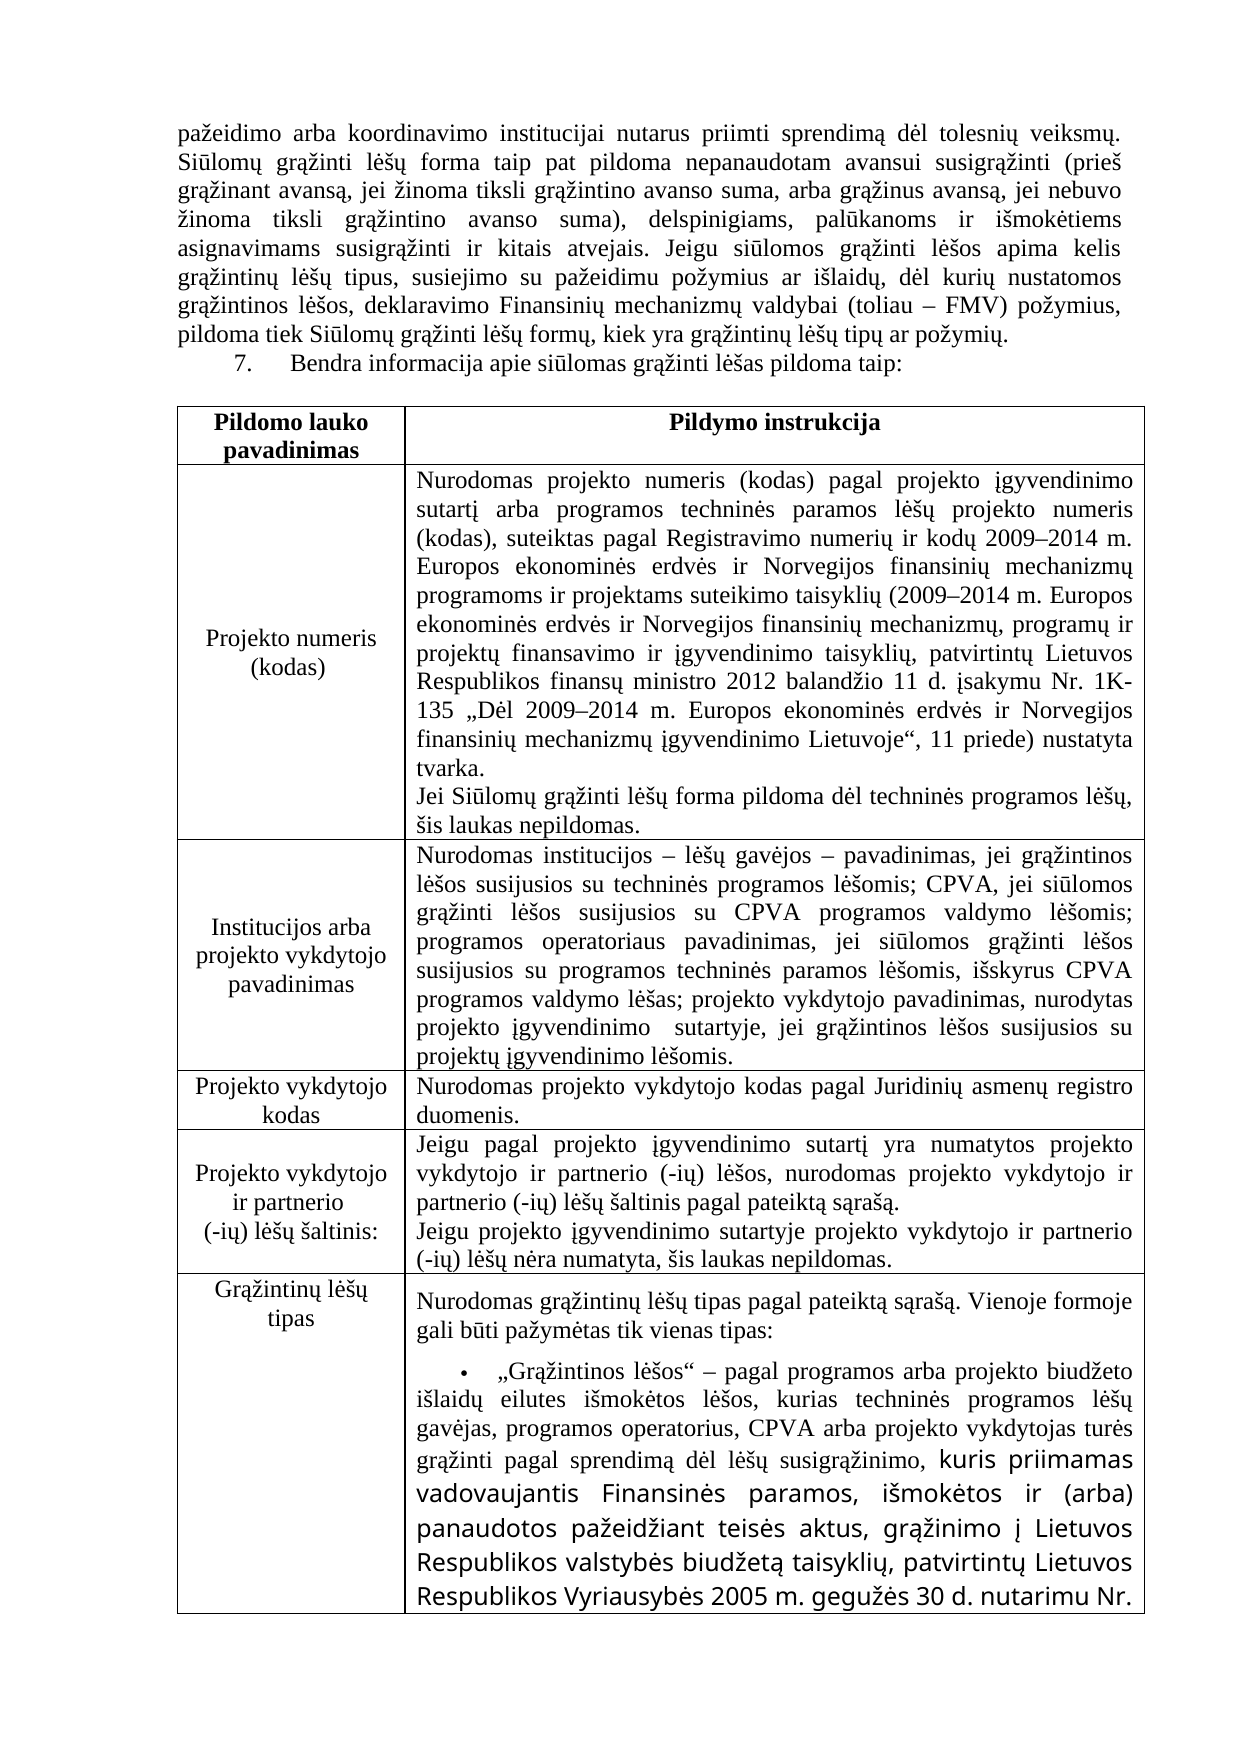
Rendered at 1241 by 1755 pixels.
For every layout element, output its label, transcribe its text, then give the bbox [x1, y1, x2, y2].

table_cell Grąžintinų lėšų tipas [178, 1274, 404, 1612]
table_cell Projekto vykdytojo kodas [178, 1071, 404, 1128]
text pažeidimo arba koordinavimo institucijai nutarus priimti sprendimą dėl tolesnių veiksmų. Siūlomų grąžinti lėšų forma taip pat pildoma nepanaudotam avansui susigrąžinti (prieš grąžinant avansą, jei žinoma tiksli grąžintino avanso suma, arba grąžinus avansą, jei nebuvo žinoma tiksli grąžintino avanso suma), delspinigiams, palūkanoms ir išmokėtiems asignavimams susigrąžinti ir kitais atvejais. Jeigu siūlomos grąžinti lėšos apima kelis grąžintinų lėšų tipus, susiejimo su pažeidimu požymius ar išlaidų, dėl kurių nustatomos grąžintinos lėšos, deklaravimo Finansinių mechanizmų valdybai (toliau – FMV) požymius, pildoma tiek Siūlomų grąžinti lėšų formų, kiek yra grąžintinų lėšų tipų ar požymių. [177, 118, 1122, 348]
table_cell Nurodomas grąžintinų lėšų tipas pagal pateiktą sąrašą. Vienoje formoje gali būti pažymėtas tik vienas tipas:  „Grąžintinos lėšos“ – pagal programos arba projekto biudžeto išlaidų eilutes išmokėtos lėšos, kurias techninės programos lėšų gavėjas, programos operatorius, CPVA arba projekto vykdytojas turės grąžinti pagal sprendimą dėl lėšų susigrąžinimo, kuris priimamas vadovaujantis Finansinės paramos, išmokėtos ir (arba) panaudotos pažeidžiant teisės aktus, grąžinimo į Lietuvos Respublikos valstybės biudžetą taisyklių, patvirtintų Lietuvos Respublikos Vyriausybės 2005 m. gegužės 30 d. nutarimu Nr. [406, 1274, 1144, 1612]
text 7. Bendra informacija apie siūlomas grąžinti lėšas pildoma taip: [177, 348, 1122, 377]
table_cell Institucijos arba projekto vykdytojo pavadinimas [178, 840, 404, 1070]
table_cell Nurodomas projekto vykdytojo kodas pagal Juridinių asmenų registro duomenis. [406, 1071, 1144, 1128]
table_header Pildomo lauko pavadinimas [178, 407, 404, 464]
table_cell Projekto numeris (kodas) [178, 465, 404, 839]
table_cell Projekto vykdytojo ir partnerio (-ių) lėšų šaltinis: [178, 1130, 404, 1273]
table_cell Jeigu pagal projekto įgyvendinimo sutartį yra numatytos projekto vykdytojo ir partnerio (-ių) lėšos, nurodomas projekto vykdytojo ir partnerio (-ių) lėšų šaltinis pagal pateiktą sąrašą. Jeigu projekto įgyvendinimo sutartyje projekto vykdytojo ir partnerio (-ių) lėšų nėra numatyta, šis laukas nepildomas. [406, 1130, 1144, 1273]
table_header Pildymo instrukcija [406, 407, 1144, 464]
table_cell Nurodomas projekto numeris (kodas) pagal projekto įgyvendinimo sutartį arba programos techninės paramos lėšų projekto numeris (kodas), suteiktas pagal Registravimo numerių ir kodų 2009–2014 m. Europos ekonominės erdvės ir Norvegijos finansinių mechanizmų programoms ir projektams suteikimo taisyklių (2009–2014 m. Europos ekonominės erdvės ir Norvegijos finansinių mechanizmų, programų ir projektų finansavimo ir įgyvendinimo taisyklių, patvirtintų Lietuvos Respublikos finansų ministro 2012 balandžio 11 d. įsakymu Nr. 1K-135 „Dėl 2009–2014 m. Europos ekonominės erdvės ir Norvegijos finansinių mechanizmų įgyvendinimo Lietuvoje“, 11 priede) nustatyta tvarka. Jei Siūlomų grąžinti lėšų forma pildoma dėl techninės programos lėšų, šis laukas nepildomas. [406, 465, 1144, 839]
table_cell Nurodomas institucijos – lėšų gavėjos – pavadinimas, jei grąžintinos lėšos susijusios su techninės programos lėšomis; CPVA, jei siūlomos grąžinti lėšos susijusios su CPVA programos valdymo lėšomis; programos operatoriaus pavadinimas, jei siūlomos grąžinti lėšos susijusios su programos techninės paramos lėšomis, išskyrus CPVA programos valdymo lėšas; projekto vykdytojo pavadinimas, nurodytas projekto įgyvendinimo sutartyje, jei grąžintinos lėšos susijusios su projektų įgyvendinimo lėšomis. [406, 840, 1144, 1070]
